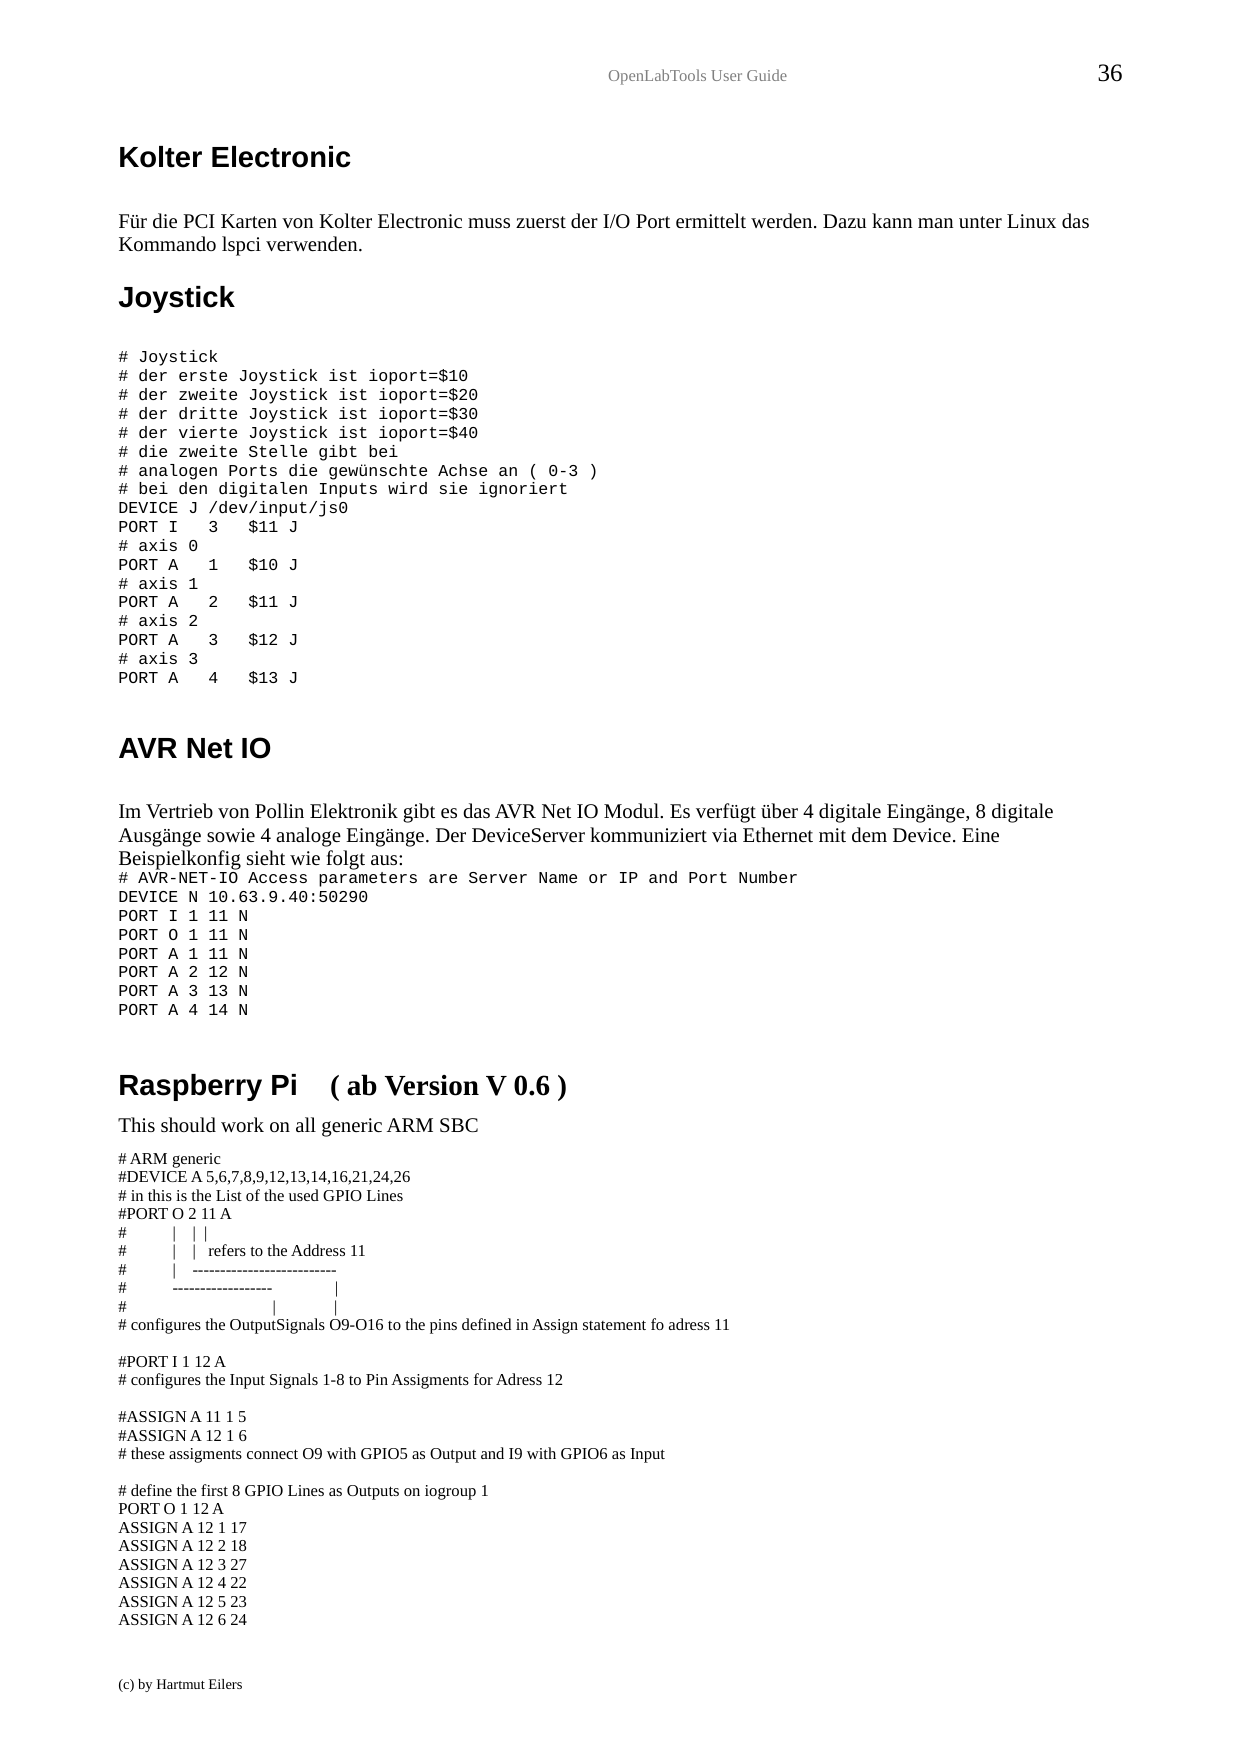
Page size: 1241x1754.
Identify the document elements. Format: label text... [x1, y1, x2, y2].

subtitle AVR Net IO [118, 732, 1122, 765]
text # configures the OutputSignals O9-O16 to the pins defined in Assign statement fo adress 11 [118, 1316, 1122, 1334]
subtitle Joystick [118, 281, 1122, 313]
text ASSIGN A 12 3 27 [118, 1555, 1122, 1574]
text Im Vertrieb von Pollin Elektronik gibt es das AVR Net IO Modul. Es verfügt über 4 digitale Eingänge, 8 digitale Ausgänge sowie 4 analoge Eingänge. Der DeviceServer kommuniziert via Ethernet mit dem Device. Eine Beispielkonfig sieht wie folgt aus: [118, 800, 1122, 870]
text PORT A 2 12 N [118, 964, 1122, 983]
subtitle Kolter Electronic [118, 141, 1122, 174]
text # ------------------ | [118, 1279, 1122, 1297]
text PORT A 1 $10 J [118, 556, 1122, 575]
text # axis 3 [118, 651, 1122, 669]
text PORT A 4 $13 J [118, 669, 1122, 688]
text This should work on all generic ARM SBC [118, 1114, 1122, 1137]
text PORT A 2 $11 J [118, 594, 1122, 613]
text PORT I 1 11 N [118, 907, 1122, 926]
text # these assigments connect O9 with GPIO5 as Output and I9 with GPIO6 as Input [118, 1444, 1122, 1463]
text PORT A 1 11 N [118, 945, 1122, 964]
text # in this is the List of the used GPIO Lines [118, 1186, 1122, 1205]
text #PORT I 1 12 A [118, 1352, 1122, 1371]
text DEVICE J /dev/input/js0 [118, 500, 1122, 519]
text PORT I 3 $11 J [118, 519, 1122, 537]
text # der dritte Joystick ist ioport=$30 [118, 406, 1122, 424]
text # analogen Ports die gewünschte Achse an ( 0-3 ) [118, 462, 1122, 481]
text PORT A 3 13 N [118, 983, 1122, 1002]
text ASSIGN A 12 1 17 [118, 1518, 1122, 1537]
text DEVICE N 10.63.9.40:50290 [118, 889, 1122, 907]
text # | | refers to the Address 11 [118, 1242, 1122, 1260]
text # | | [118, 1297, 1122, 1316]
subtitle Raspberry Pi ( ab Version V 0.6 ) [118, 1069, 1122, 1101]
text #PORT O 2 11 A [118, 1205, 1122, 1223]
text # | -------------------------- [118, 1260, 1122, 1279]
text Für die PCI Karten von Kolter Electronic muss zuerst der I/O Port ermittelt werden. Dazu kann man unter Linux das Kommando lspci verwenden. [118, 209, 1122, 256]
text PORT A 4 14 N [118, 1002, 1122, 1021]
text # der vierte Joystick ist ioport=$40 [118, 424, 1122, 443]
text # configures the Input Signals 1-8 to Pin Assigments for Adress 12 [118, 1371, 1122, 1389]
text # die zweite Stelle gibt bei [118, 443, 1122, 462]
text #ASSIGN A 12 1 6 [118, 1426, 1122, 1444]
text # der zweite Joystick ist ioport=$20 [118, 387, 1122, 406]
text #ASSIGN A 11 1 5 [118, 1408, 1122, 1426]
text PORT O 1 12 A [118, 1500, 1122, 1518]
text #DEVICE A 5,6,7,8,9,12,13,14,16,21,24,26 [118, 1168, 1122, 1186]
text # AVR-NET-IO Access parameters are Server Name or IP and Port Number [118, 870, 1122, 889]
text ASSIGN A 12 6 24 [118, 1611, 1122, 1629]
text # bei den digitalen Inputs wird sie ignoriert [118, 481, 1122, 500]
text # | | | [118, 1223, 1122, 1242]
text # axis 2 [118, 613, 1122, 632]
text # Joystick [118, 349, 1122, 368]
text # ARM generic [118, 1149, 1122, 1168]
text PORT A 3 $12 J [118, 632, 1122, 651]
text ASSIGN A 12 2 18 [118, 1537, 1122, 1555]
text PORT O 1 11 N [118, 926, 1122, 945]
text # axis 1 [118, 575, 1122, 594]
text ASSIGN A 12 4 22 [118, 1574, 1122, 1592]
text # axis 0 [118, 537, 1122, 556]
text # define the first 8 GPIO Lines as Outputs on iogroup 1 [118, 1481, 1122, 1500]
text ASSIGN A 12 5 23 [118, 1592, 1122, 1611]
text # der erste Joystick ist ioport=$10 [118, 368, 1122, 387]
